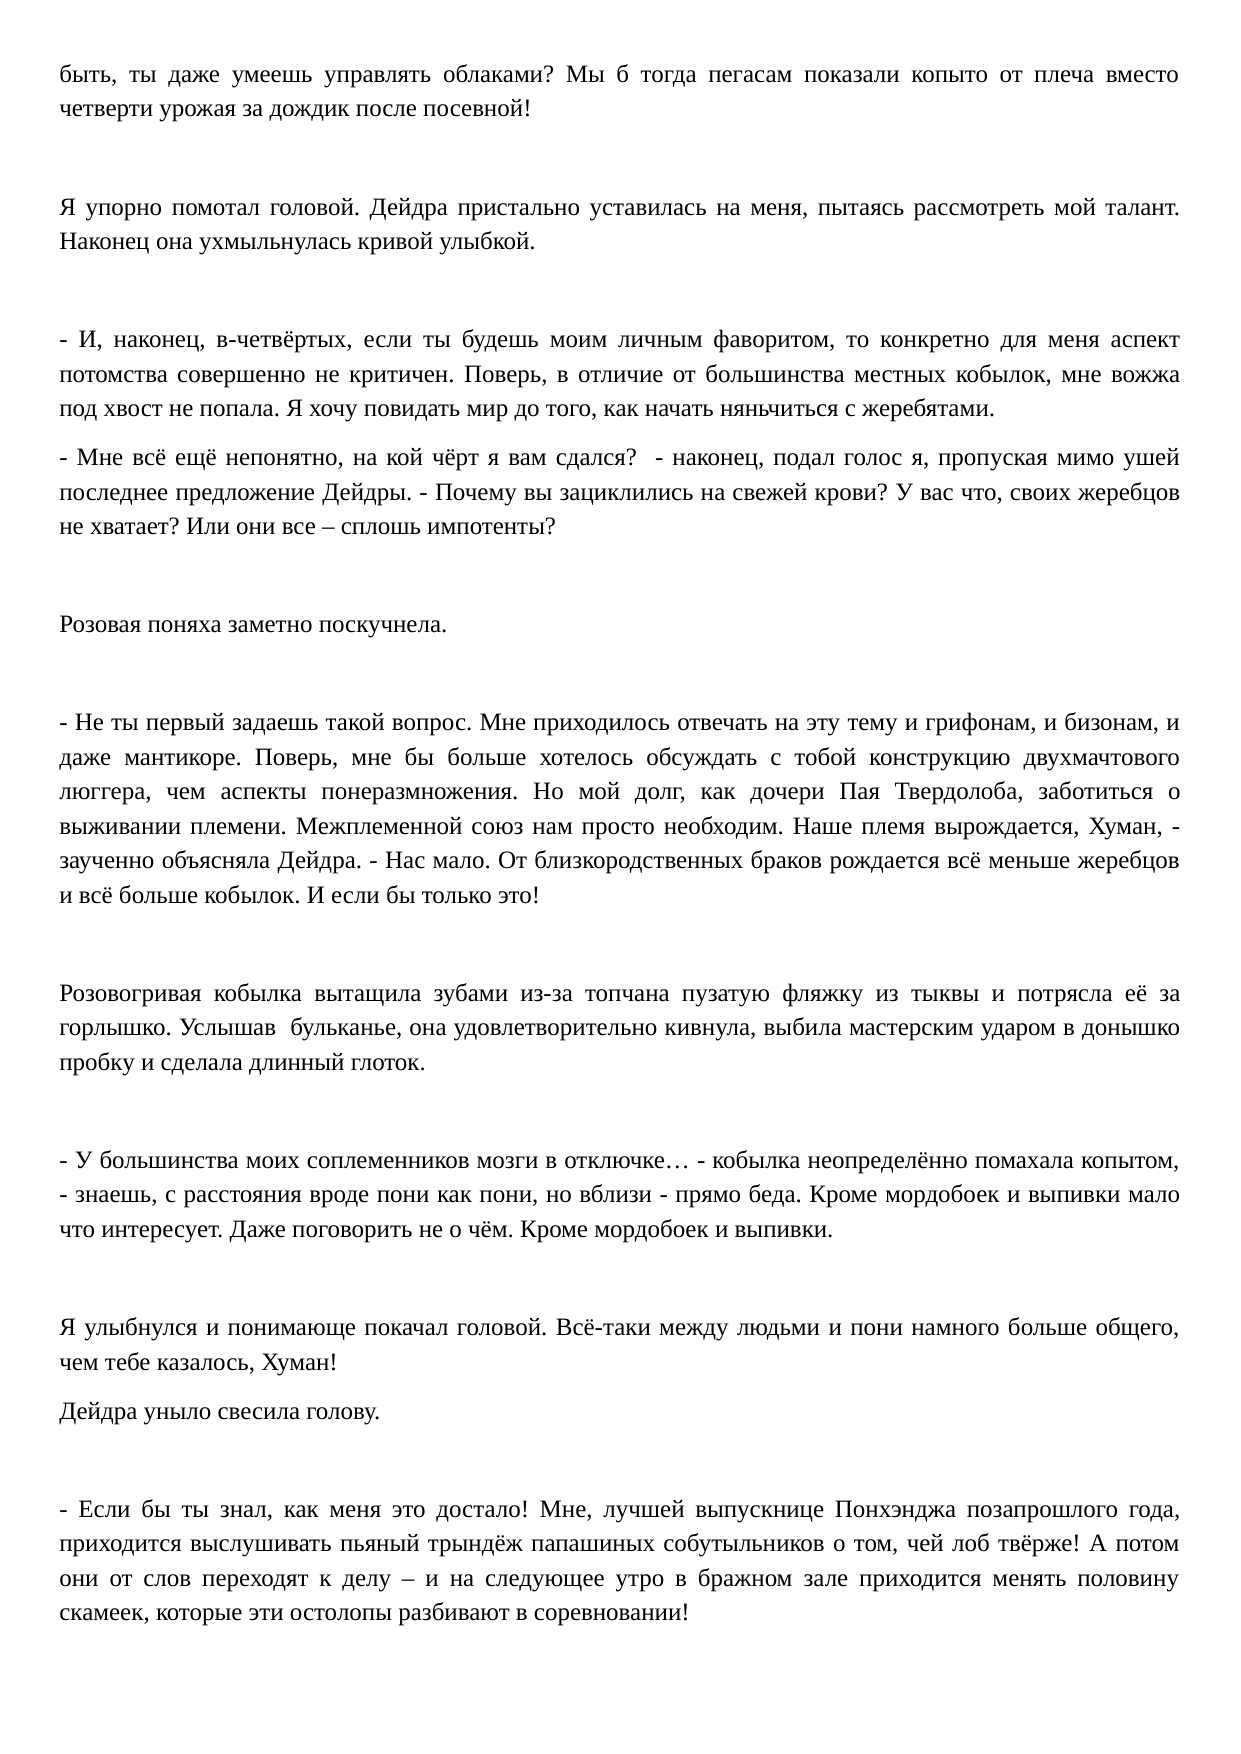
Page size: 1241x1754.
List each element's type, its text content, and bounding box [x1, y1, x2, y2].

text - Если бы ты знал, как меня это достало! Мне, лучшей выпускнице Понхэнджа позапрошлого года, приходится выслушивать пьяный трындёж папашиных собутыльников о том, чей лоб твёрже! А потом они от слов переходят к делу – и на следующее утро в бражном зале приходится менять половину скамеек, которые эти остолопы разбивают в соревновании! [59, 1494, 1181, 1626]
text - У большинства моих соплеменников мозги в отключке… - кобылка неопределённо помахала копытом, - знаешь, с расстояния вроде пони как пони, но вблизи - прямо беда. Кроме мордобоек и выпивки мало что интересует. Даже поговорить не о чём. Кроме мордобоек и выпивки. [59, 1145, 1181, 1243]
text - Мне всё ещё непонятно, на кой чёрт я вам сдался? - наконец, подал голос я, пропуская мимо ушей последнее предложение Дейдры. - Почему вы зациклились на свежей крови? У вас что, своих жеребцов не хватает? Или они все – сплошь импотенты? [59, 442, 1181, 540]
text Розовая поняха заметно поскучнела. [59, 609, 1181, 638]
text Розовогривая кобылка вытащила зубами из-за топчана пузатую фляжку из тыквы и потрясла её за горлышко. Услышав бульканье, она удовлетворительно кивнула, выбила мастерским ударом в донышко пробку и сделала длинный глоток. [59, 978, 1181, 1076]
text - Не ты первый задаешь такой вопрос. Мне приходилось отвечать на эту тему и грифонам, и бизонам, и даже мантикоре. Поверь, мне бы больше хотелось обсуждать с тобой конструкцию двухмачтового люггера, чем аспекты понеразмножения. Но мой долг, как дочери Пая Твердолоба, заботиться о выживании племени. Межплеменной союз нам просто необходим. Наше племя вырождается, Хуман, - заученно объясняла Дейдра. - Нас мало. От близкородственных браков рождается всё меньше жеребцов и всё больше кобылок. И если бы только это! [59, 707, 1181, 909]
text быть, ты даже умеешь управлять облаками? Мы б тогда пегасам показали копыто от плеча вместо четверти урожая за дождик после посевной! [59, 59, 1181, 122]
text Дейдра уныло свесила голову. [59, 1396, 1181, 1424]
text Я улыбнулся и понимающе покачал головой. Всё-таки между людьми и пони намного больше общего, чем тебе казалось, Хуман! [59, 1312, 1181, 1375]
text Я упорно помотал головой. Дейдра пристально уставилась на меня, пытаясь рассмотреть мой талант. Наконец она ухмыльнулась кривой улыбкой. [59, 192, 1181, 255]
text - И, наконец, в-четвёртых, если ты будешь моим личным фаворитом, то конкретно для меня аспект потомства совершенно не критичен. Поверь, в отличие от большинства местных кобылок, мне вожжа под хвост не попала. Я хочу повидать мир до того, как начать няньчиться с жеребятами. [59, 324, 1181, 422]
